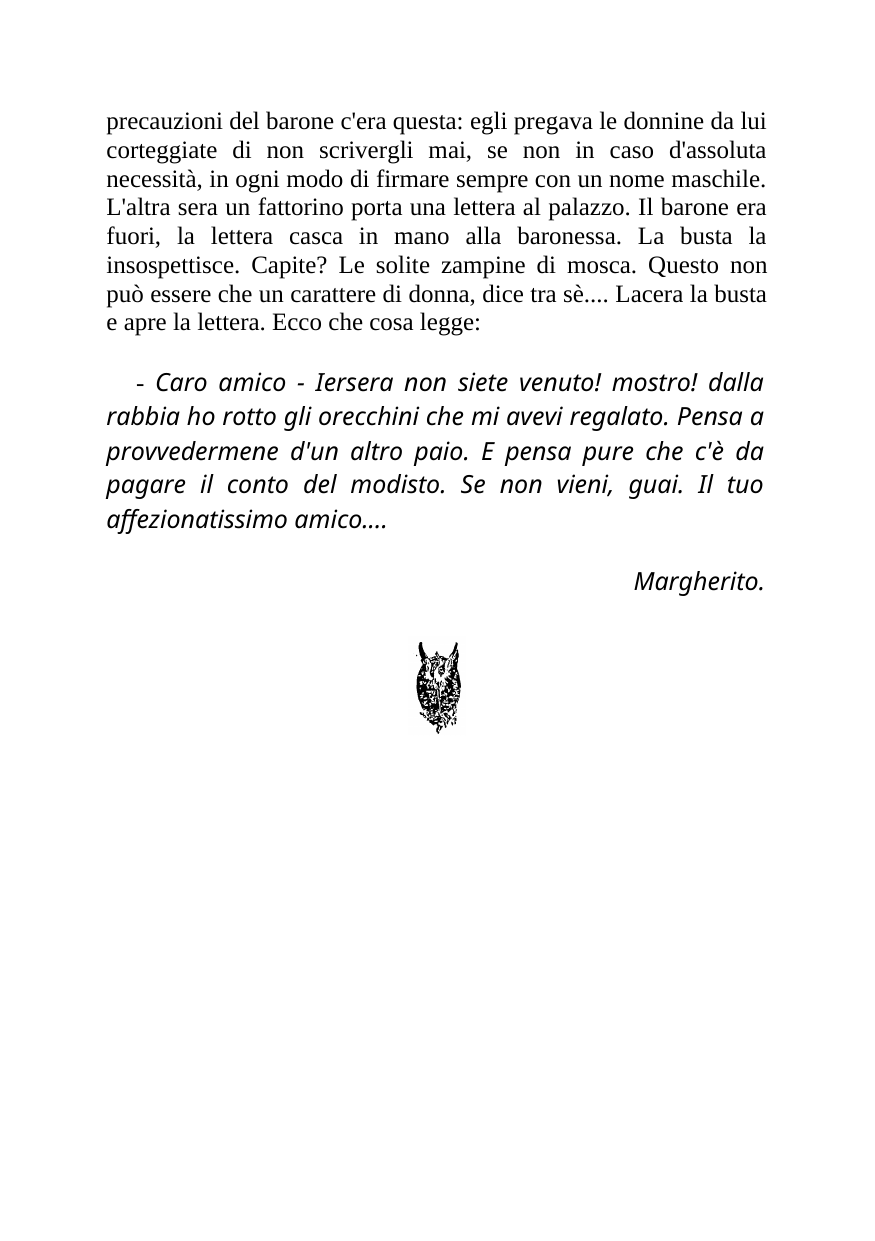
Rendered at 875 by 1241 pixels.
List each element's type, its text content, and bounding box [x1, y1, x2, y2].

picture [408, 636, 466, 736]
text Margherito. [106, 564, 768, 598]
text - Caro amico - Iersera non siete venuto! mostro! dalla rabbia ho rotto gli orecchini che mi avevi regalato. Pensa a provvedermene d'un altro paio. E pensa pure che c'è da pagare il conto del modisto. Se non vieni, guai. Il tuo affezionatissimo amico.... [106, 365, 768, 535]
text precauzioni del barone c'era questa: egli pregava le donnine da lui corteggiate di non scrivergli mai, se non in caso d'assoluta necessità, in ogni modo di firmare sempre con un nome maschile. L'altra sera un fattorino porta una lettera al palazzo. Il barone era fuori, la lettera casca in mano alla baronessa. La busta la insospettisce. Capite? Le solite zampine di mosca. Questo non può essere che un carattere di donna, dice tra sè.... Lacera la busta e apre la lettera. Ecco che cosa legge: [106, 106, 768, 336]
